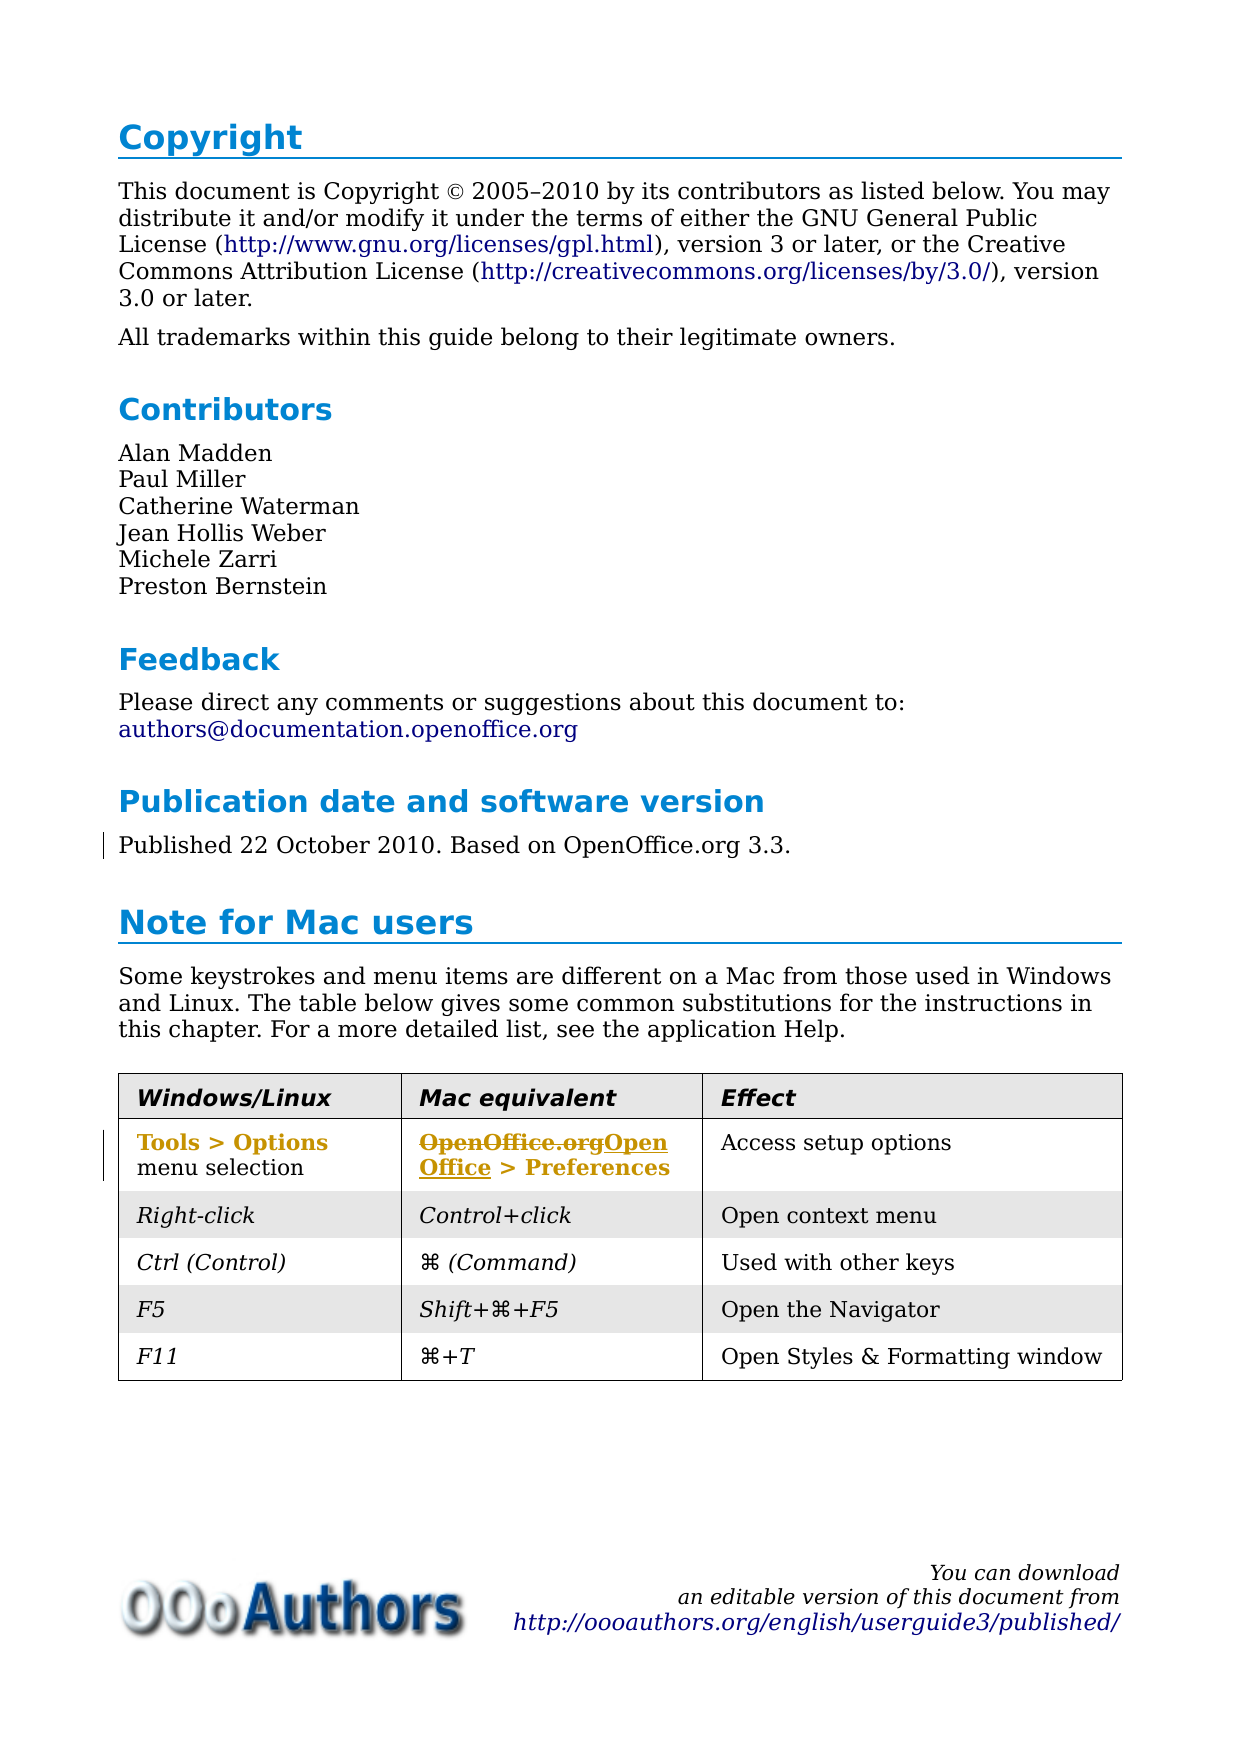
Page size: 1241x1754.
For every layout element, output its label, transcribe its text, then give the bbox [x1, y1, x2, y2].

text Publication date and software version [118, 785, 1122, 820]
table_cell Shift+z+F5 [402, 1285, 702, 1333]
table_cell Tools > Options menu selection [119, 1119, 401, 1191]
text Alan Madden Paul Miller Catherine Waterman Jean Hollis Weber Michele Zarri Preston Bernstein [118, 440, 1122, 600]
text Contributors [118, 392, 1122, 428]
table_cell Right-click [119, 1191, 401, 1238]
table_cell Open the Navigator [703, 1285, 1122, 1333]
table_header Windows/Linux [119, 1074, 401, 1118]
table_cell Open Styles & Formatting window [703, 1333, 1122, 1380]
table_cell z (Command) [402, 1238, 702, 1285]
text Please direct any comments or suggestions about this document to: authors@documentation.openoffice.org [118, 689, 1122, 743]
table_cell F11 [119, 1333, 401, 1380]
picture [117, 1555, 471, 1644]
table_header Effect [703, 1074, 1122, 1118]
table_cell Control+click [402, 1191, 702, 1238]
table_cell OpenOffice > Preferences [402, 1119, 702, 1191]
text Published 22 October 2010. Based on OpenOffice.org 3.3. [118, 832, 1122, 859]
subtitle Copyright [118, 118, 1122, 157]
table_cell F5 [119, 1285, 401, 1333]
table_cell Access setup options [703, 1119, 1122, 1191]
table_cell z+T [402, 1333, 702, 1380]
text Some keystrokes and menu items are different on a Mac from those used in Windows and Linux. The table below gives some common substitutions for the instructions in this chapter. For a more detailed list, see the application Help. [118, 963, 1122, 1043]
subtitle Note for Mac users [118, 903, 1122, 942]
table_cell Ctrl (Control) [119, 1238, 401, 1285]
text All trademarks within this guide belong to their legitimate owners. [118, 324, 1122, 351]
table_header Mac equivalent [402, 1074, 702, 1118]
table_cell Open context menu [703, 1191, 1122, 1238]
text Feedback [118, 642, 1122, 677]
table_cell Used with other keys [703, 1238, 1122, 1285]
text This document is Copyright © 2005–2010 by its contributors as listed below. You may distribute it and/or modify it under the terms of either the GNU General Public License (http://www.gnu.org/licenses/gpl.html), version 3 or later, or the Creative Commons Attribution License (http://creativecommons.org/licenses/by/3.0/), version 3.0 or later. [118, 178, 1122, 311]
